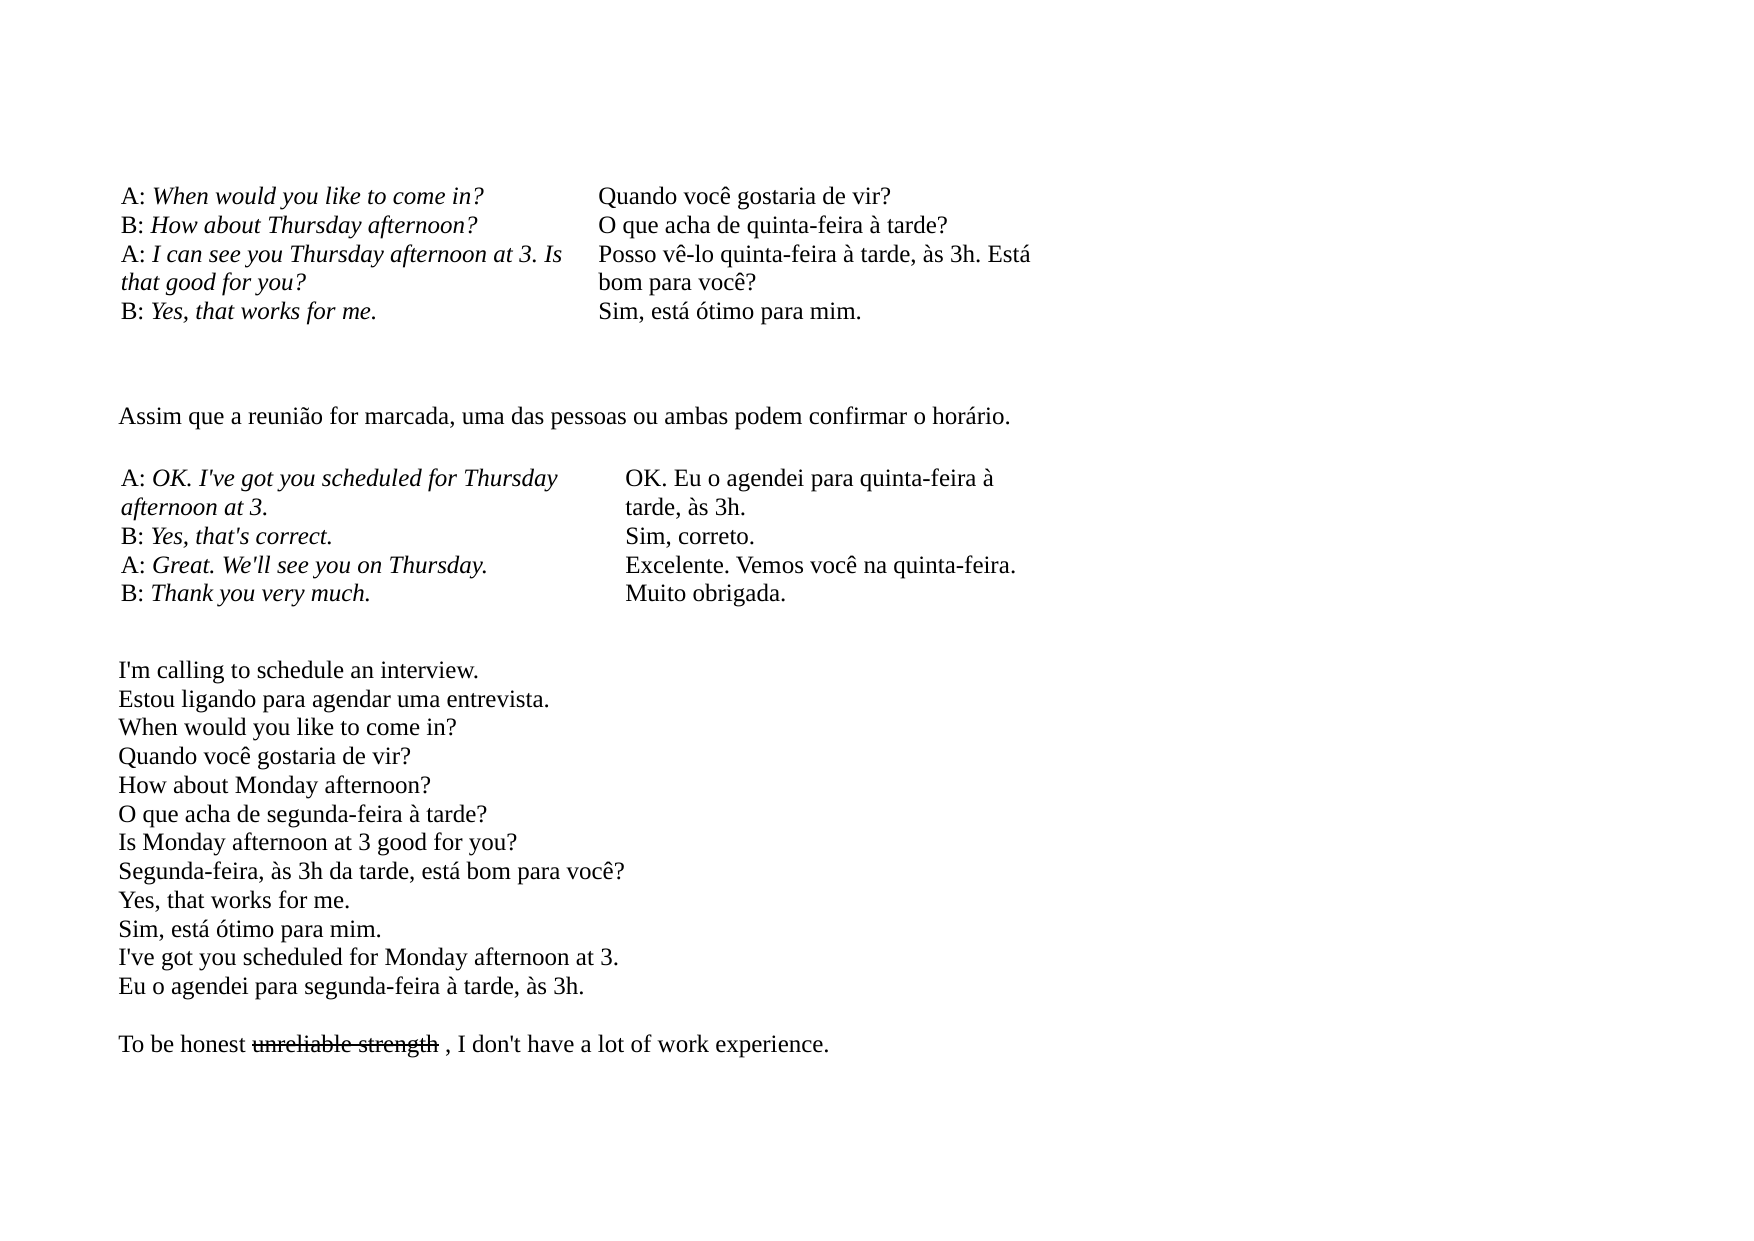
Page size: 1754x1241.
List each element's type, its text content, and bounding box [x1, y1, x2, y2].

table_cell [118, 118, 686, 176]
table_cell A: Great. We'll see you on Thursday. [121, 550, 625, 578]
table_header A: OK. I've got you scheduled for Thursday afternoon at 3. [121, 464, 625, 521]
text To be honest unreliable strength , I don't have a lot of work experience. [118, 1029, 1636, 1090]
text I'm calling to schedule an interview. [118, 655, 1636, 684]
table_cell Sim, correto. [625, 521, 1056, 550]
text I've got you scheduled for Monday afternoon at 3. [118, 942, 1636, 971]
text Eu o agendei para segunda-feira à tarde, às 3h. [118, 971, 1636, 1000]
table_cell B: Thank you very much. [121, 579, 625, 607]
table_cell [586, 459, 1056, 463]
table_cell B: Yes, that works for me. [121, 296, 598, 325]
text How about Monday afternoon? [118, 770, 1636, 799]
table_cell B: Yes, that's correct. [121, 521, 625, 550]
table_header A: When would you like to come in? [121, 181, 598, 210]
table_cell [686, 118, 1056, 176]
text Yes, that works for me. [118, 885, 1636, 914]
table_cell O que acha de quinta-feira à tarde? [598, 210, 1056, 239]
table_cell [118, 459, 586, 463]
text Segunda-feira, às 3h da tarde, está bom para você? [118, 856, 1636, 885]
table_header Quando você gostaria de vir? [598, 181, 1056, 210]
table_header OK. Eu o agendei para quinta-feira à tarde, às 3h. [625, 464, 1056, 521]
table_cell Posso vê-lo quinta-feira à tarde, às 3h. Está bom para você? [598, 239, 1056, 296]
table_cell B: How about Thursday afternoon? [121, 210, 598, 239]
table_cell Excelente. Vemos você na quinta-feira. [625, 550, 1056, 578]
table_cell A: I can see you Thursday afternoon at 3. Is that good for you? [121, 239, 598, 296]
text Quando você gostaria de vir? [118, 741, 1636, 770]
text Estou ligando para agendar uma entrevista. [118, 684, 1636, 712]
text Is Monday afternoon at 3 good for you? [118, 827, 1636, 856]
text When would you like to come in? [118, 712, 1636, 741]
table_header Assim que a reunião for marcada, uma das pessoas ou ambas podem confirmar o horário. [118, 401, 1056, 459]
text Sim, está ótimo para mim. [118, 914, 1636, 942]
text O que acha de segunda-feira à tarde? [118, 799, 1636, 827]
table_cell Muito obrigada. [625, 579, 1056, 607]
table_cell Sim, está ótimo para mim. [598, 296, 1056, 325]
table_cell [122, 176, 1056, 181]
